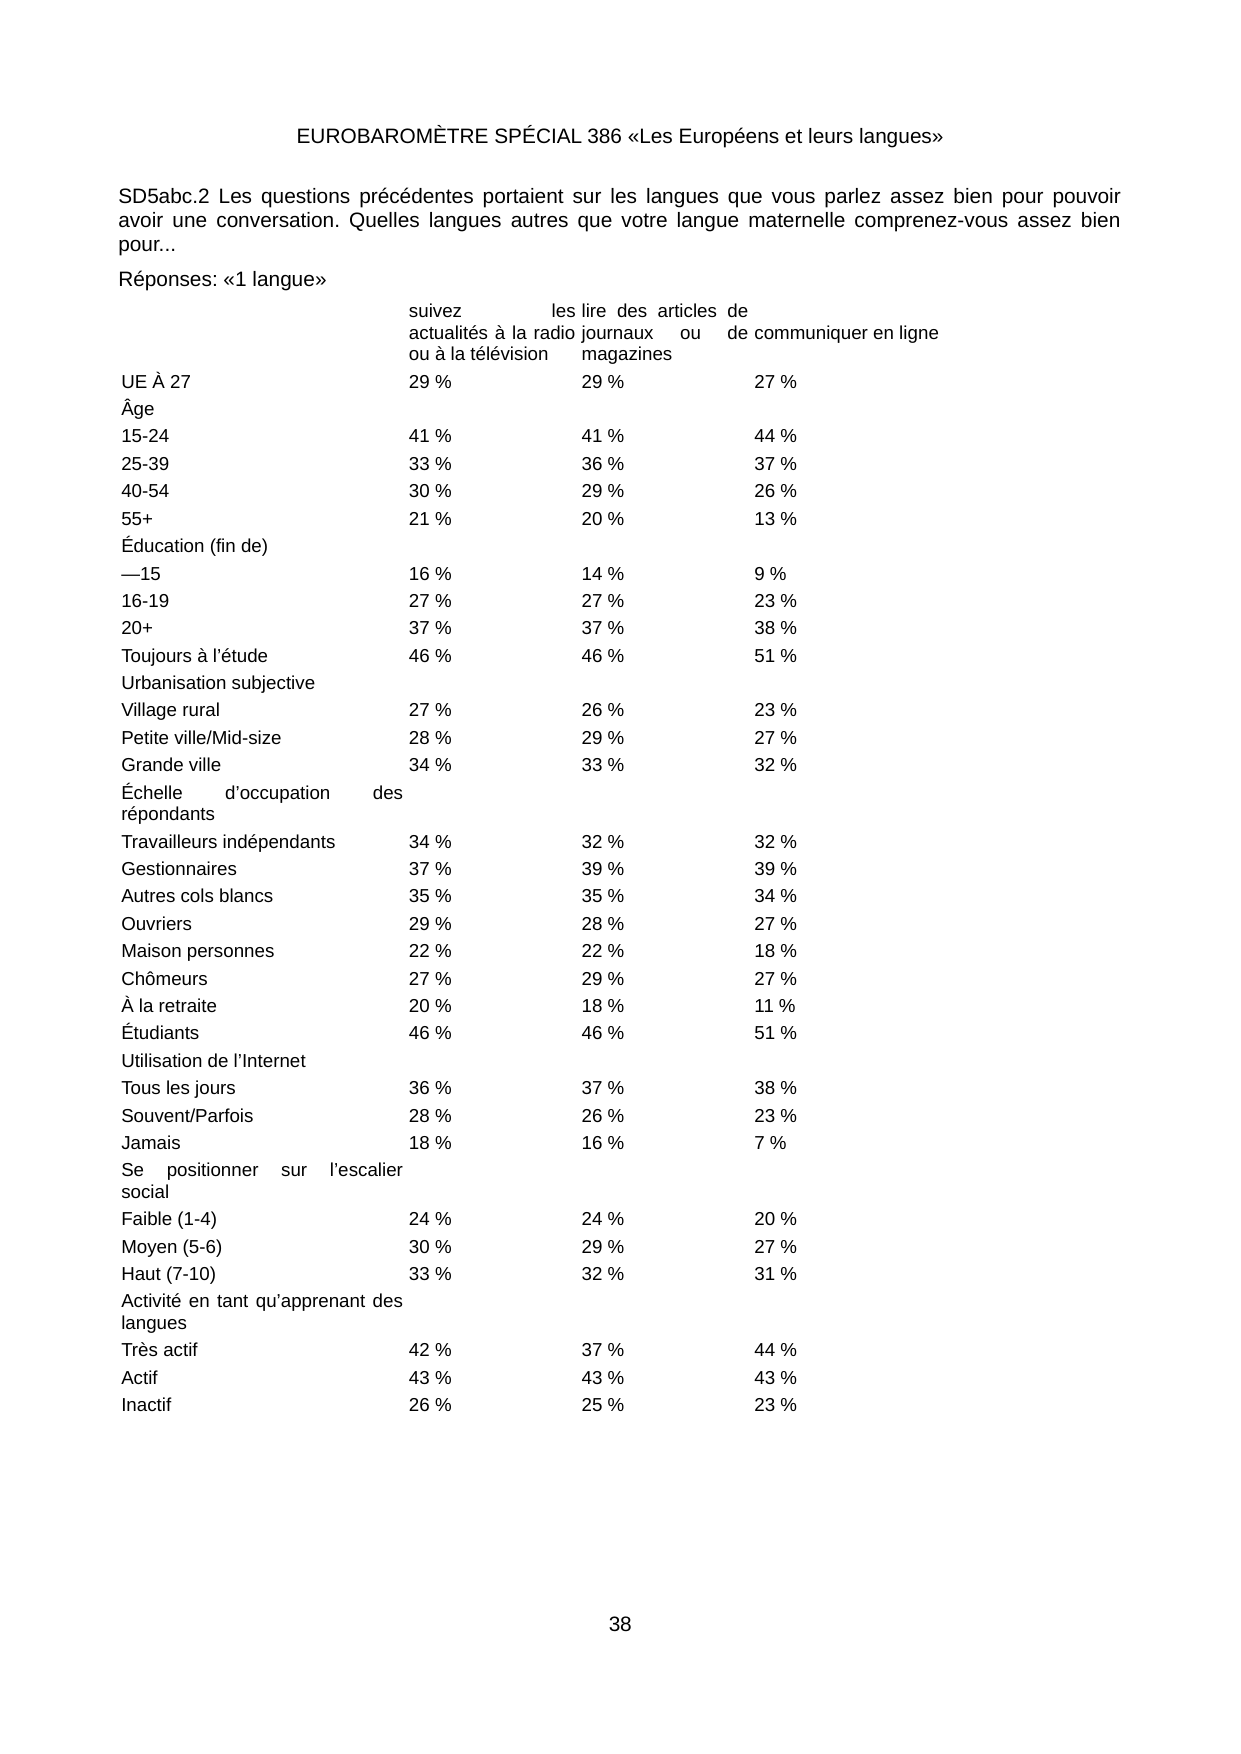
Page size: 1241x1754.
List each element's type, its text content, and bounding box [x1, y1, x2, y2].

table_cell [751, 669, 945, 696]
table_cell 32 % [579, 1260, 751, 1287]
table_cell —15 [118, 559, 406, 587]
table_cell Maison personnes [118, 937, 406, 964]
table_cell 51 % [751, 1019, 945, 1047]
table_cell [751, 1047, 945, 1074]
table_cell 46 % [406, 642, 578, 669]
table_cell 37 % [751, 450, 945, 477]
table_cell 20 % [406, 992, 578, 1019]
table_cell [751, 779, 945, 827]
table_cell 37 % [579, 1336, 751, 1364]
table_cell Étudiants [118, 1019, 406, 1047]
table_cell 44 % [751, 1336, 945, 1364]
table_cell 27 % [751, 965, 945, 992]
table_cell 27 % [751, 724, 945, 751]
table_cell [751, 1288, 945, 1336]
table_cell [406, 1047, 578, 1074]
table_cell 36 % [406, 1074, 578, 1101]
table_cell 39 % [579, 855, 751, 882]
table_cell 51 % [751, 642, 945, 669]
table_cell 40-54 [118, 477, 406, 504]
table_cell 27 % [406, 587, 578, 614]
table_cell Moyen (5-6) [118, 1233, 406, 1260]
table_cell 18 % [751, 937, 945, 964]
table_cell Éducation (fin de) [118, 532, 406, 559]
table_cell 29 % [579, 965, 751, 992]
table_cell 46 % [579, 1019, 751, 1047]
table_cell 29 % [579, 368, 751, 395]
table_cell 29 % [406, 368, 578, 395]
table_cell UE À 27 [118, 368, 406, 395]
table_cell 20+ [118, 614, 406, 642]
table_cell Toujours à l’étude [118, 642, 406, 669]
table_cell 30 % [406, 1233, 578, 1260]
table_header lire des articles de journaux ou de magazines [579, 297, 751, 368]
table_cell Activité en tant qu’apprenant des langues [118, 1288, 406, 1336]
table_cell 26 % [751, 477, 945, 504]
table_cell 38 % [751, 1074, 945, 1101]
table_cell Tous les jours [118, 1074, 406, 1101]
table_cell 29 % [579, 477, 751, 504]
table_cell 15-24 [118, 423, 406, 450]
table_cell Village rural [118, 696, 406, 724]
table_cell Chômeurs [118, 965, 406, 992]
table_cell 34 % [406, 828, 578, 855]
text Réponses: «1 langue» [118, 267, 1122, 291]
table_cell 38 % [751, 614, 945, 642]
table_cell [406, 532, 578, 559]
table_cell [579, 1156, 751, 1205]
table_cell 28 % [406, 724, 578, 751]
table_cell 22 % [579, 937, 751, 964]
table_cell Échelle d’occupation des répondants [118, 779, 406, 827]
table_cell 24 % [406, 1205, 578, 1233]
table_cell [406, 1288, 578, 1336]
table_cell [406, 779, 578, 827]
table_cell Ouvriers [118, 910, 406, 937]
table_cell 28 % [579, 910, 751, 937]
table_cell 14 % [579, 559, 751, 587]
table_cell 27 % [406, 696, 578, 724]
table_cell 26 % [406, 1391, 578, 1418]
table_cell Âge [118, 395, 945, 422]
table_cell 30 % [406, 477, 578, 504]
table_header communiquer en ligne [751, 297, 945, 368]
table_cell À la retraite [118, 992, 406, 1019]
table_cell Se positionner sur l’escalier social [118, 1156, 406, 1205]
table_cell 20 % [579, 505, 751, 532]
table_cell 44 % [751, 423, 945, 450]
table_cell 43 % [406, 1364, 578, 1391]
table_cell 22 % [406, 937, 578, 964]
table_cell Grande ville [118, 751, 406, 778]
table_cell 42 % [406, 1336, 578, 1364]
table_cell 41 % [579, 423, 751, 450]
table_header [118, 297, 406, 368]
table_cell 25 % [579, 1391, 751, 1418]
table_cell Travailleurs indépendants [118, 828, 406, 855]
table_cell Souvent/Parfois [118, 1101, 406, 1129]
table_cell [579, 1047, 751, 1074]
table_cell 27 % [751, 910, 945, 937]
table_cell 16 % [579, 1129, 751, 1156]
table_cell 11 % [751, 992, 945, 1019]
table_cell 33 % [579, 751, 751, 778]
table_cell 39 % [751, 855, 945, 882]
table_cell 26 % [579, 696, 751, 724]
table_cell 34 % [406, 751, 578, 778]
table_cell Petite ville/Mid-size [118, 724, 406, 751]
table_cell 24 % [579, 1205, 751, 1233]
table_cell 21 % [406, 505, 578, 532]
table_cell 37 % [406, 855, 578, 882]
table_cell 43 % [751, 1364, 945, 1391]
table_cell 34 % [751, 882, 945, 910]
table_cell 7 % [751, 1129, 945, 1156]
table_cell 9 % [751, 559, 945, 587]
table_cell 43 % [579, 1364, 751, 1391]
table_cell 18 % [579, 992, 751, 1019]
table_cell 18 % [406, 1129, 578, 1156]
table_cell 31 % [751, 1260, 945, 1287]
table_cell [406, 669, 578, 696]
text SD5abc.2 Les questions précédentes portaient sur les langues que vous parlez assez bien pour pouvoir avoir une conversation. Quelles langues autres que votre langue maternelle comprenez-vous assez bien pour... [118, 183, 1122, 255]
table_cell 20 % [751, 1205, 945, 1233]
table_cell 41 % [406, 423, 578, 450]
table_cell Très actif [118, 1336, 406, 1364]
table_cell [579, 1288, 751, 1336]
table_cell 55+ [118, 505, 406, 532]
table_cell 28 % [406, 1101, 578, 1129]
table_cell 27 % [406, 965, 578, 992]
table_cell [406, 1156, 578, 1205]
table_cell Jamais [118, 1129, 406, 1156]
table_cell 16 % [406, 559, 578, 587]
table_cell 27 % [579, 587, 751, 614]
table_cell 13 % [751, 505, 945, 532]
table_cell 23 % [751, 1391, 945, 1418]
table_cell Autres cols blancs [118, 882, 406, 910]
table_cell 26 % [579, 1101, 751, 1129]
table_cell 35 % [579, 882, 751, 910]
table_cell 29 % [406, 910, 578, 937]
table_cell Faible (1-4) [118, 1205, 406, 1233]
table_cell 23 % [751, 1101, 945, 1129]
table_cell Inactif [118, 1391, 406, 1418]
table_cell 27 % [751, 1233, 945, 1260]
table_cell [579, 532, 751, 559]
table_cell 46 % [406, 1019, 578, 1047]
table_cell [579, 669, 751, 696]
table_cell Actif [118, 1364, 406, 1391]
table_cell 33 % [406, 1260, 578, 1287]
table_cell 46 % [579, 642, 751, 669]
table_cell 25-39 [118, 450, 406, 477]
table_cell 35 % [406, 882, 578, 910]
table_cell 33 % [406, 450, 578, 477]
table_cell 32 % [751, 828, 945, 855]
table_cell 27 % [751, 368, 945, 395]
table_cell Haut (7-10) [118, 1260, 406, 1287]
table_cell 37 % [579, 1074, 751, 1101]
table_header suivez les actualités à la radio ou à la télévision [406, 297, 578, 368]
table_cell [579, 779, 751, 827]
table_cell 36 % [579, 450, 751, 477]
table_cell 32 % [579, 828, 751, 855]
table_cell 37 % [406, 614, 578, 642]
table_cell Gestionnaires [118, 855, 406, 882]
table_cell [751, 1156, 945, 1205]
table_cell 29 % [579, 1233, 751, 1260]
table_cell Utilisation de l’Internet [118, 1047, 406, 1074]
table_cell 37 % [579, 614, 751, 642]
table_cell [751, 532, 945, 559]
table_cell 16-19 [118, 587, 406, 614]
table_cell Urbanisation subjective [118, 669, 406, 696]
table_cell 29 % [579, 724, 751, 751]
table_cell 23 % [751, 587, 945, 614]
table_cell 23 % [751, 696, 945, 724]
table_cell 32 % [751, 751, 945, 778]
